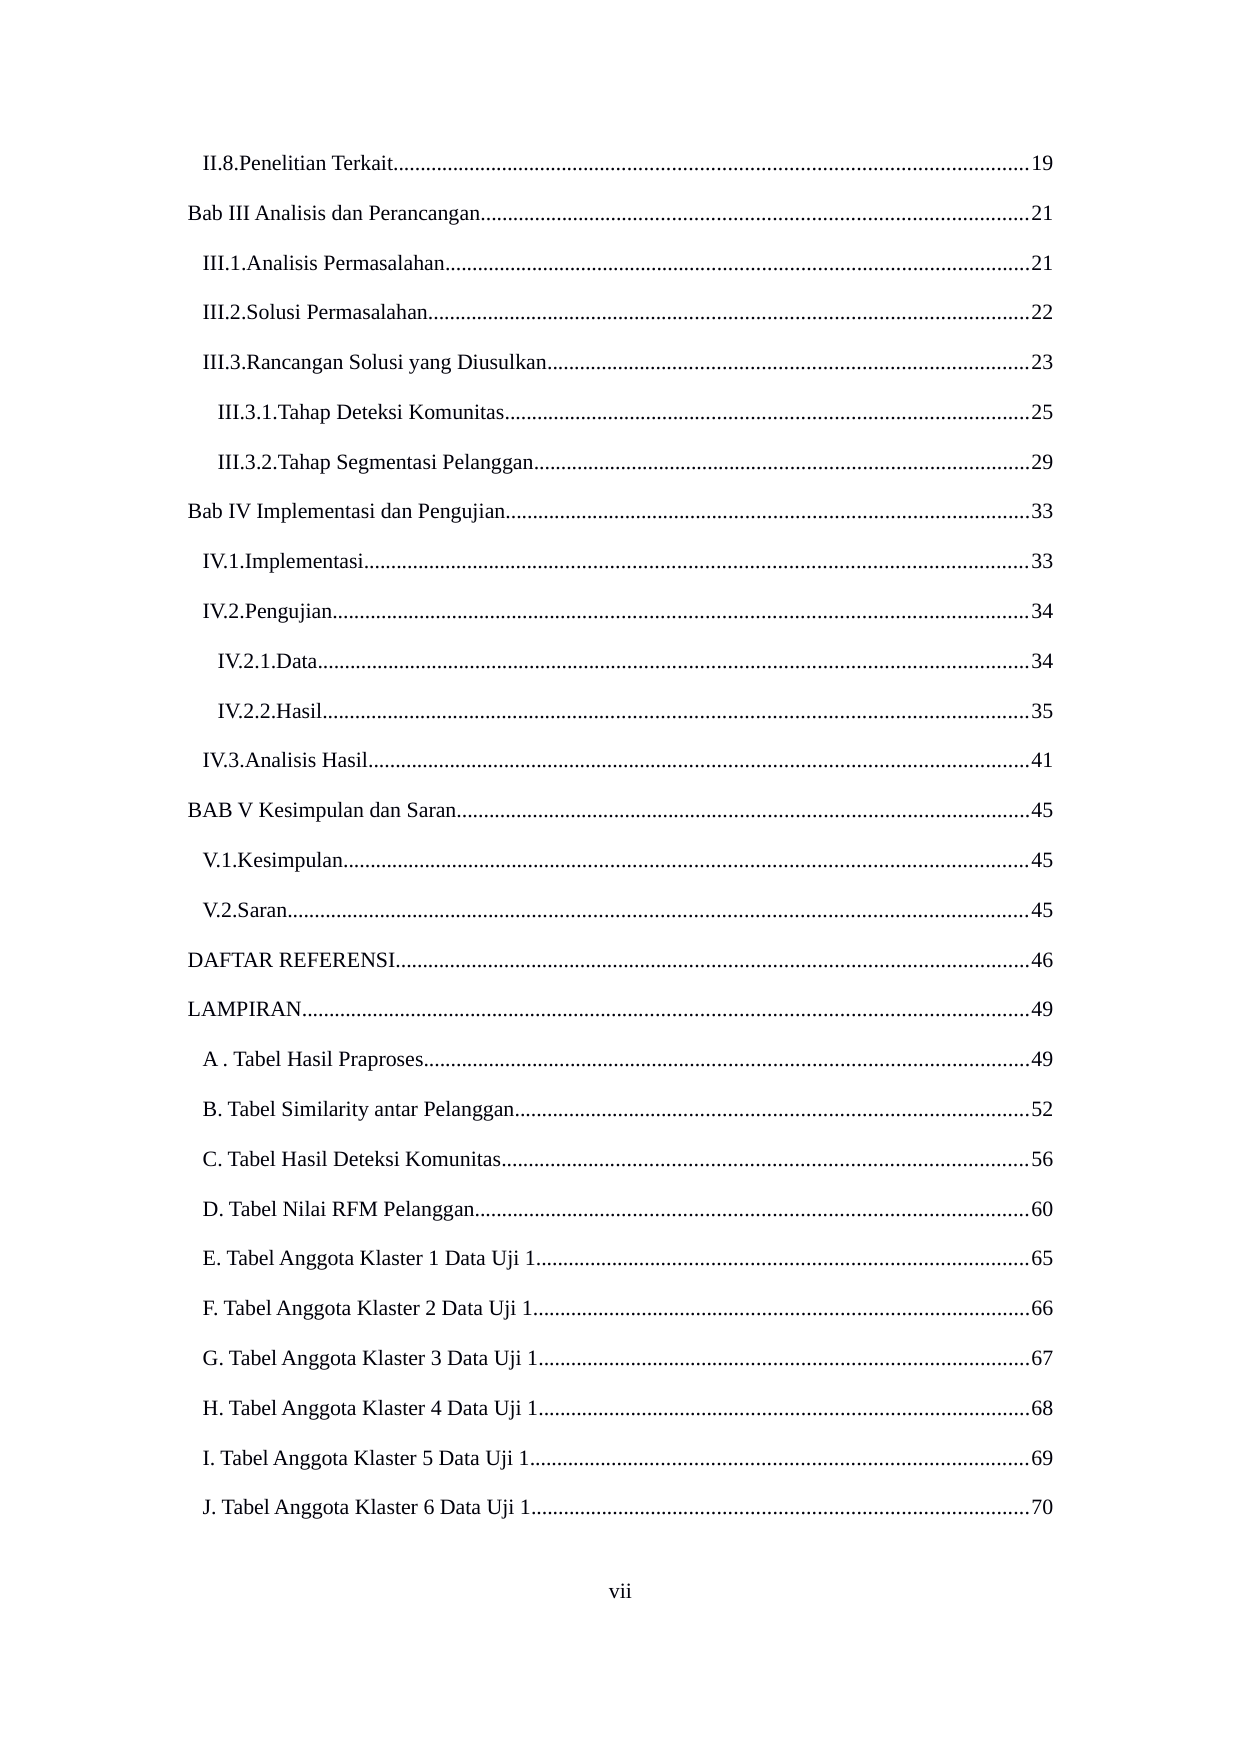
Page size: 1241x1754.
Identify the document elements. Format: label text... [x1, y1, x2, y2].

text IV.2.2.Hasil 35 [187, 698, 1053, 723]
text Bab III Analisis dan Perancangan 21 [187, 200, 1053, 225]
text V.2.Saran 45 [187, 897, 1053, 922]
text H. Tabel Anggota Klaster 4 Data Uji 1 68 [187, 1395, 1053, 1420]
text III.1.Analisis Permasalahan 21 [187, 249, 1053, 275]
text Bab IV Implementasi dan Pengujian 33 [187, 498, 1053, 524]
text BAB V Kesimpulan dan Saran 45 [187, 797, 1053, 822]
text LAMPIRAN 49 [187, 996, 1053, 1022]
text III.2.Solusi Permasalahan 22 [187, 299, 1053, 324]
text DAFTAR REFERENSI 46 [187, 947, 1053, 972]
text III.3.2.Tahap Segmentasi Pelanggan 29 [187, 449, 1053, 474]
text J. Tabel Anggota Klaster 6 Data Uji 1 70 [187, 1494, 1053, 1519]
text IV.2.1.Data 34 [187, 648, 1053, 673]
text IV.1.Implementasi 33 [187, 548, 1053, 573]
text IV.3.Analisis Hasil 41 [187, 747, 1053, 773]
text A . Tabel Hasil Praproses 49 [187, 1046, 1053, 1071]
text C. Tabel Hasil Deteksi Komunitas 56 [187, 1146, 1053, 1171]
text E. Tabel Anggota Klaster 1 Data Uji 1 65 [187, 1245, 1053, 1271]
text II.8.Penelitian Terkait 19 [187, 150, 1053, 175]
text III.3.Rancangan Solusi yang Diusulkan 23 [187, 349, 1053, 374]
text I. Tabel Anggota Klaster 5 Data Uji 1 69 [187, 1444, 1053, 1470]
text F. Tabel Anggota Klaster 2 Data Uji 1 66 [187, 1295, 1053, 1320]
text G. Tabel Anggota Klaster 3 Data Uji 1 67 [187, 1345, 1053, 1370]
text IV.2.Pengujian 34 [187, 598, 1053, 623]
text D. Tabel Nilai RFM Pelanggan 60 [187, 1196, 1053, 1221]
text B. Tabel Similarity antar Pelanggan 52 [187, 1096, 1053, 1121]
text V.1.Kesimpulan 45 [187, 847, 1053, 872]
text III.3.1.Tahap Deteksi Komunitas 25 [187, 399, 1053, 424]
